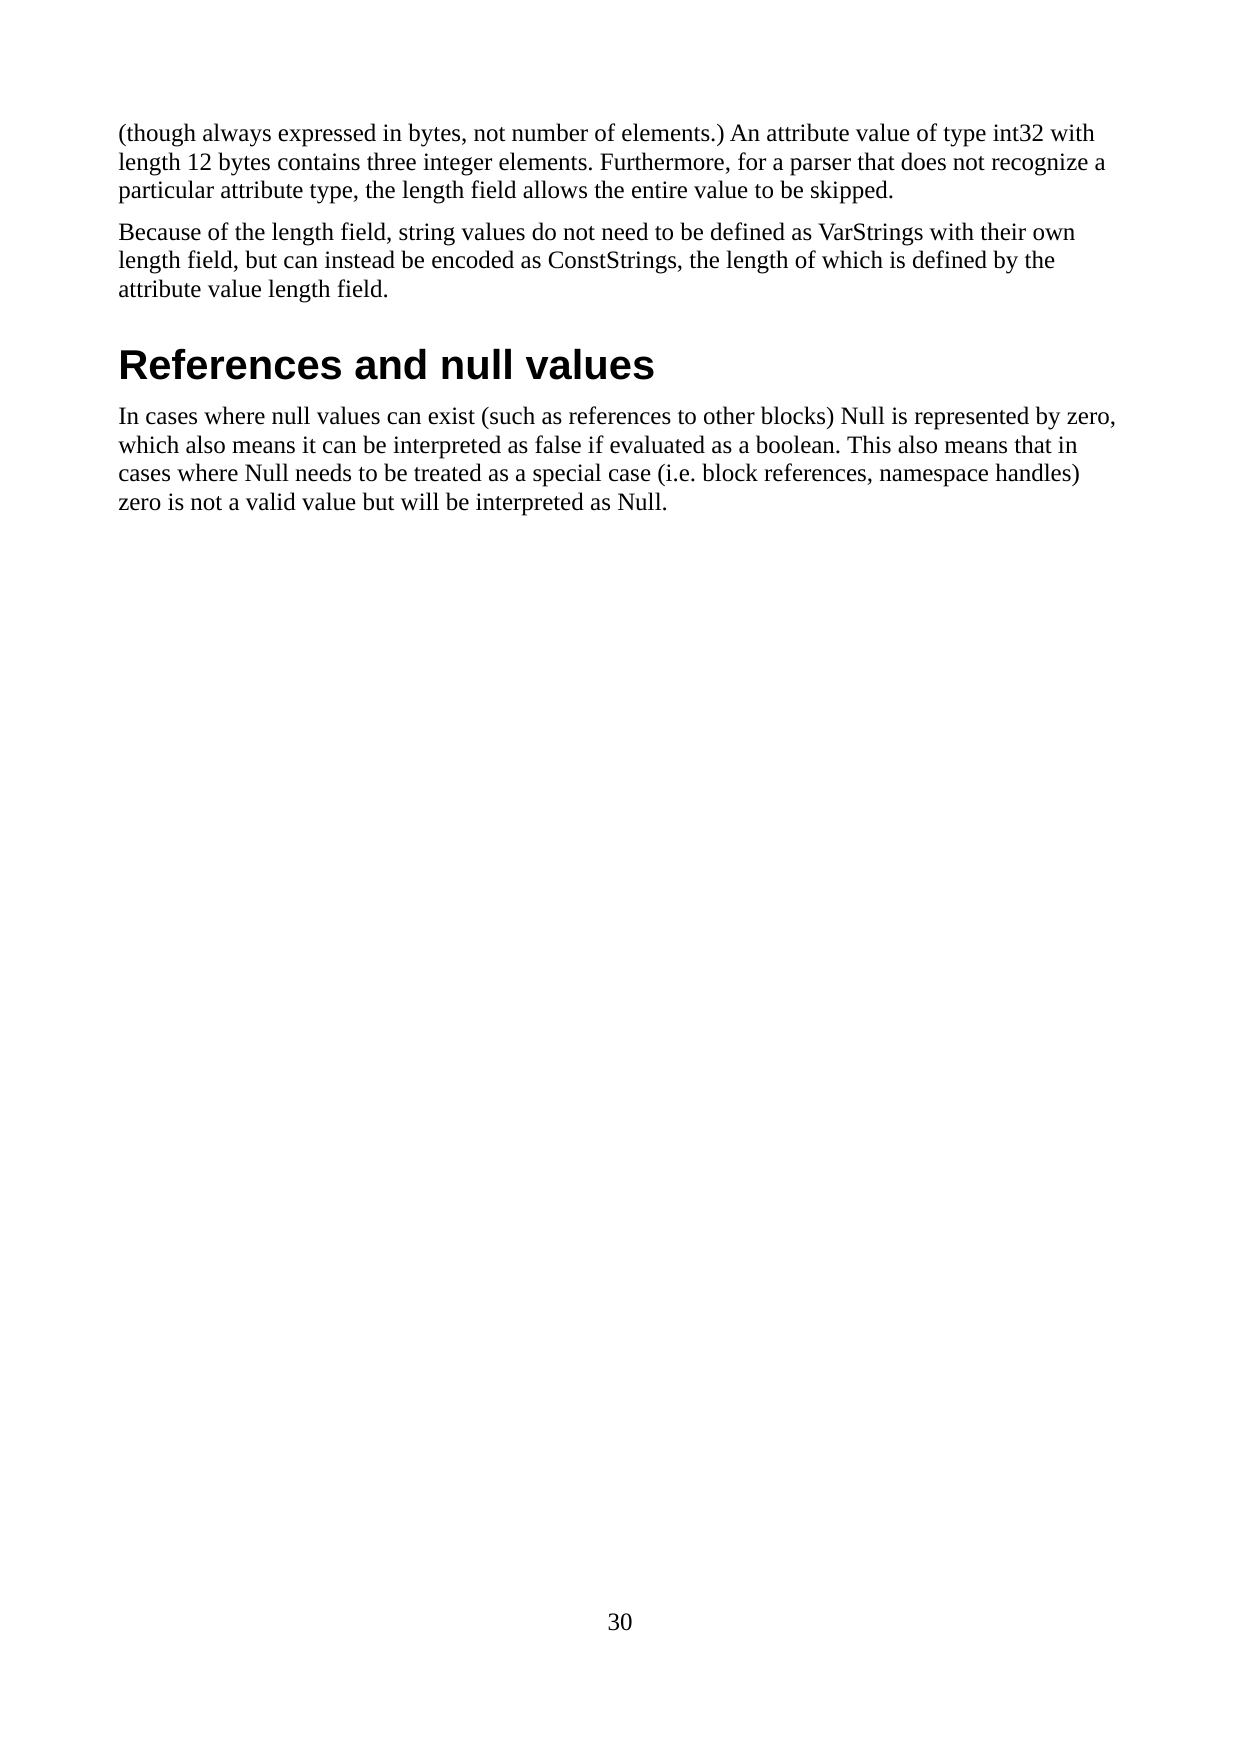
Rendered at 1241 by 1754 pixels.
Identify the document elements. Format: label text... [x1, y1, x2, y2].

subtitle References and null values [118, 341, 1122, 388]
text Because of the length field, string values do not need to be defined as VarStrings with their own length field, but can instead be encoded as ConstStrings, the length of which is defined by the attribute value length field. [118, 217, 1122, 303]
text In cases where null values can exist (such as references to other blocks) Null is represented by zero, which also means it can be interpreted as false if evaluated as a boolean. This also means that in cases where Null needs to be treated as a special case (i.e. block references, namespace handles) zero is not a valid value but will be interpreted as Null. [118, 401, 1122, 516]
text (though always expressed in bytes, not number of elements.) An attribute value of type int32 with length 12 bytes contains three integer elements. Furthermore, for a parser that does not recognize a particular attribute type, the length field allows the entire value to be skipped. [118, 118, 1122, 204]
